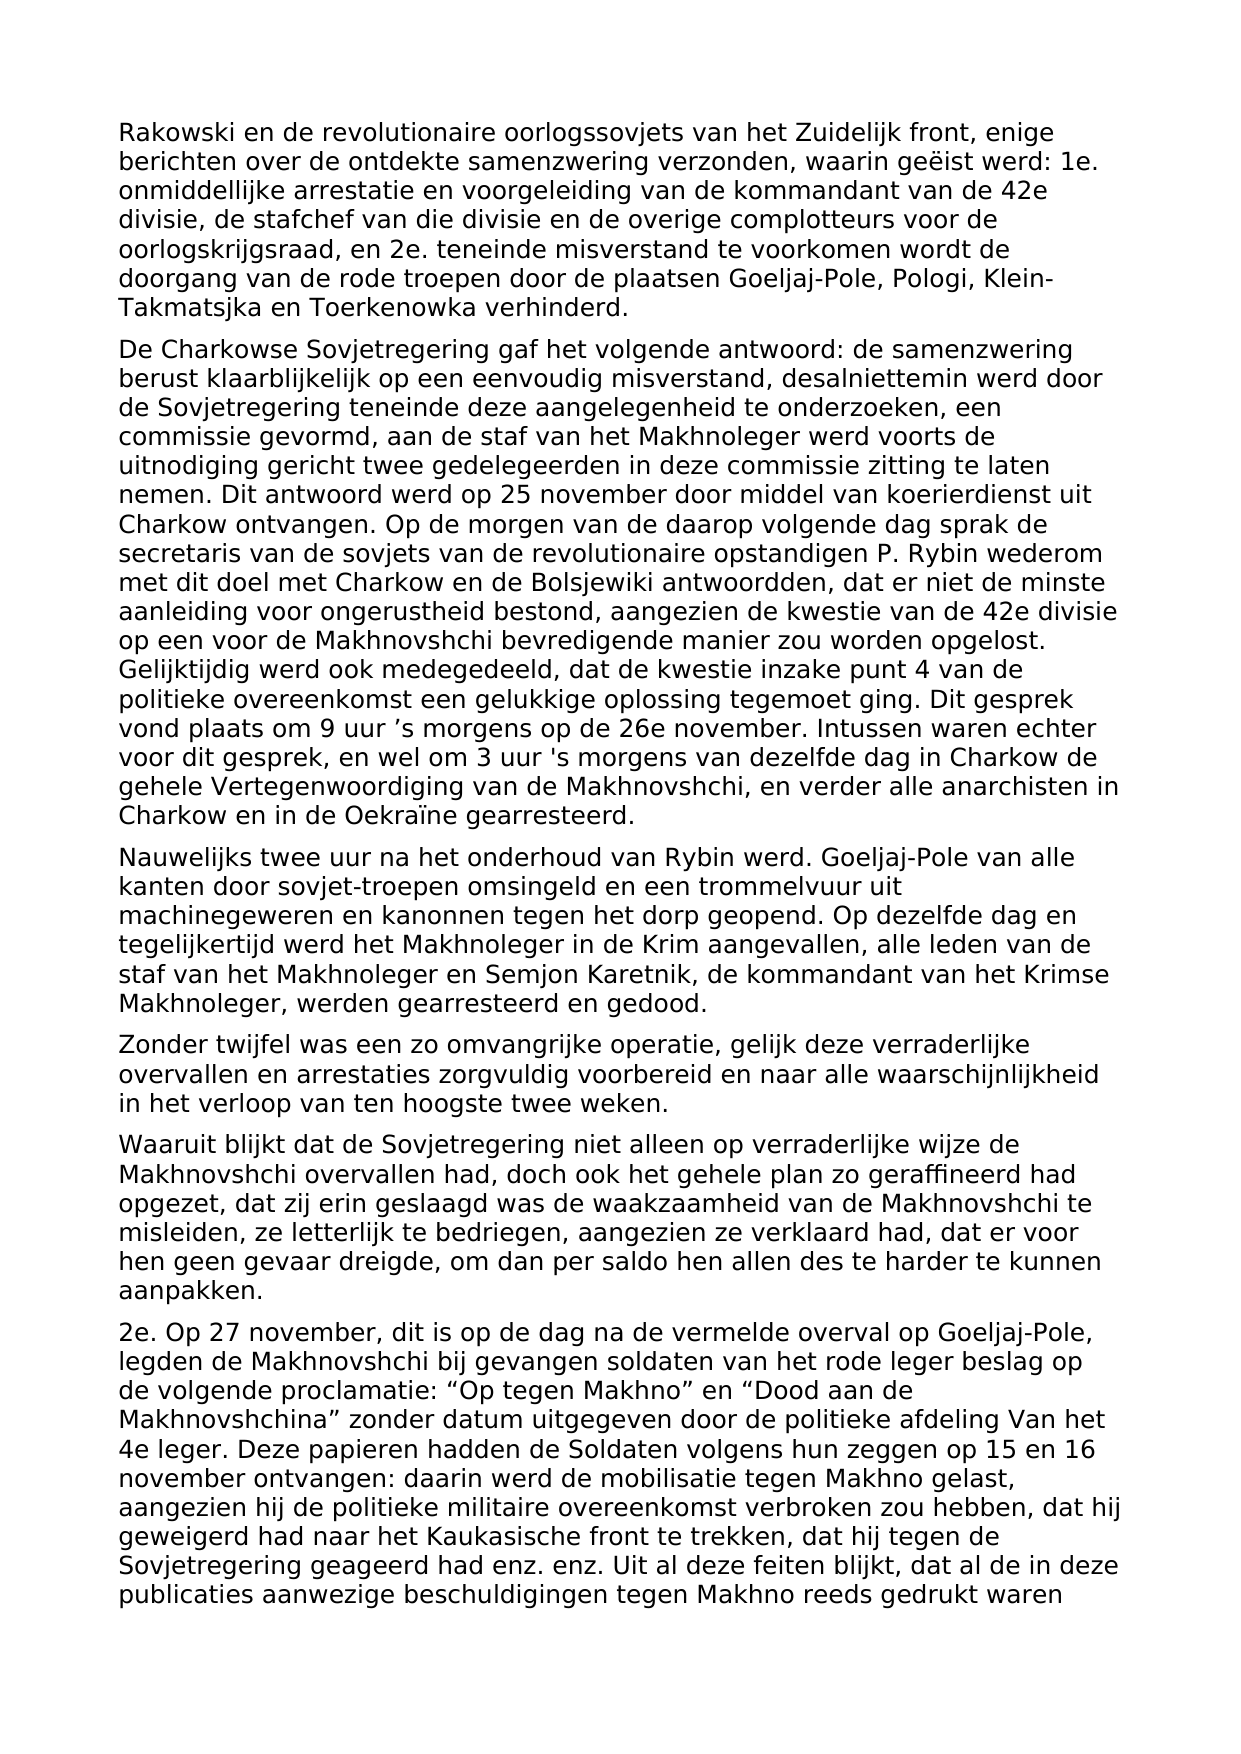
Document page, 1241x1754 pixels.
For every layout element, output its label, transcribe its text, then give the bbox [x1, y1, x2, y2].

text Nauwelijks twee uur na het onderhoud van Rybin werd. Goeljaj-Pole van alle kanten door sovjet-troepen omsingeld en een trommelvuur uit machinegeweren en kanonnen tegen het dorp geopend. Op dezelfde dag en tegelijkertijd werd het Makhnoleger in de Krim aangevallen, alle leden van de staf van het Makhnoleger en Semjon Karetnik, de kommandant van het Krimse Makhnoleger, werden gearresteerd en gedood. [118, 843, 1122, 1018]
text 2e. Op 27 november, dit is op de dag na de vermelde overval op Goeljaj-Pole, legden de Makhnovshchi bij gevangen soldaten van het rode leger beslag op de volgende proclamatie: “Op tegen Makhno” en “Dood aan de Makhnovshchina” zonder datum uitgegeven door de politieke afdeling Van het 4e leger. Deze papieren hadden de Soldaten volgens hun zeggen op 15 en 16 november ontvangen: daarin werd de mobilisatie tegen Makhno gelast, aangezien hij de politieke militaire overeenkomst verbroken zou hebben, dat hij geweigerd had naar het Kaukasische front te trekken, dat hij tegen de Sovjetregering geageerd had enz. enz. Uit al deze feiten blijkt, dat al de in deze publicaties aanwezige beschuldigingen tegen Makhno reeds gedrukt waren [118, 1318, 1122, 1610]
text Zonder twijfel was een zo omvangrijke operatie, gelijk deze verraderlijke overvallen en arrestaties zorgvuldig voorbereid en naar alle waarschijnlijkheid in het verloop van ten hoogste twee weken. [118, 1031, 1122, 1118]
text Rakowski en de revolutionaire oorlogssovjets van het Zuidelijk front, enige berichten over de ontdekte samenzwering verzonden, waarin geëist werd: 1e. onmiddellijke arrestatie en voorgeleiding van de kommandant van de 42e divisie, de stafchef van die divisie en de overige complotteurs voor de oorlogskrijgsraad, en 2e. teneinde misverstand te voorkomen wordt de doorgang van de rode troepen door de plaatsen Goeljaj-Pole, Pologi, Klein-Takmatsjka en Toerkenowka verhinderd. [118, 118, 1122, 322]
text Waaruit blijkt dat de Sovjetregering niet alleen op verraderlijke wijze de Makhnovshchi overvallen had, doch ook het gehele plan zo geraffineerd had opgezet, dat zij erin geslaagd was de waakzaamheid van de Makhnovshchi te misleiden, ze letterlijk te bedriegen, aangezien ze verklaard had, dat er voor hen geen gevaar dreigde, om dan per saldo hen allen des te harder te kunnen aanpakken. [118, 1131, 1122, 1306]
text De Charkowse Sovjetregering gaf het volgende antwoord: de samenzwering berust klaarblijkelijk op een eenvoudig misverstand, desalniettemin werd door de Sovjetregering teneinde deze aangelegenheid te onderzoeken, een commissie gevormd, aan de staf van het Makhnoleger werd voorts de uitnodiging gericht twee gedelegeerden in deze commissie zitting te laten nemen. Dit antwoord werd op 25 november door middel van koerierdienst uit Charkow ontvangen. Op de morgen van de daarop volgende dag sprak de secretaris van de sovjets van de revolutionaire opstandigen P. Rybin wederom met dit doel met Charkow en de Bolsjewiki antwoordden, dat er niet de minste aanleiding voor ongerustheid bestond, aangezien de kwestie van de 42e divisie op een voor de Makhnovshchi bevredigende manier zou worden opgelost. Gelijktijdig werd ook medegedeeld, dat de kwestie inzake punt 4 van de politieke overeenkomst een gelukkige oplossing tegemoet ging. Dit gesprek vond plaats om 9 uur ’s morgens op de 26e november. Intussen waren echter voor dit gesprek, en wel om 3 uur 's morgens van dezelfde dag in Charkow de gehele Vertegenwoordiging van de Makhnovshchi, en verder alle anarchisten in Charkow en in de Oekraïne gearresteerd. [118, 335, 1122, 831]
